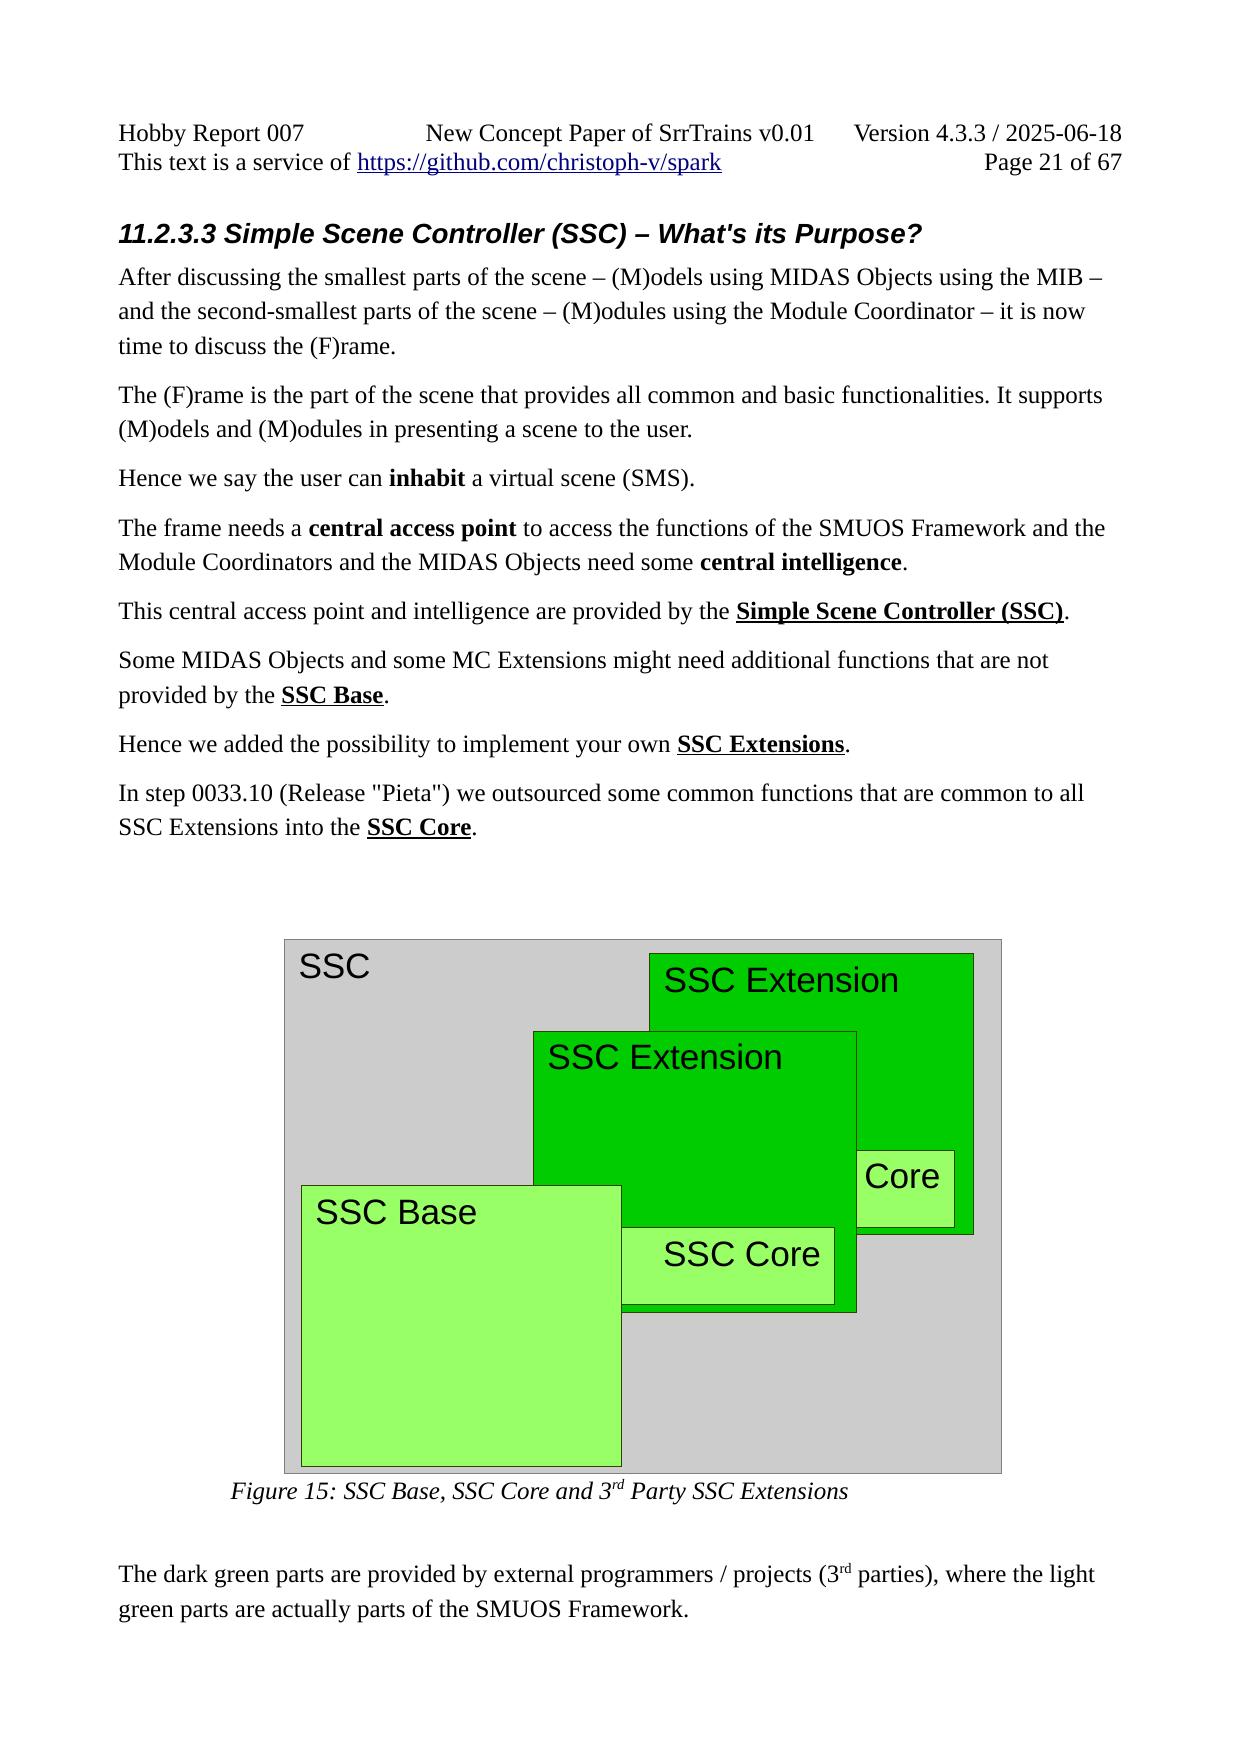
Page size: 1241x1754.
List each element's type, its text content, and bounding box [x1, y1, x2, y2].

text The dark green parts are provided by external programmers / projects (3rd parties), where the light green parts are actually parts of the SMUOS Framework. [118, 1559, 1122, 1623]
text The frame needs a central access point to access the functions of the SMUOS Framework and the Module Coordinators and the MIDAS Objects need some central intelligence. [118, 513, 1122, 576]
text This central access point and intelligence are provided by the Simple Scene Controller (SSC). [118, 596, 1122, 625]
text Hence we say the user can inhabit a virtual scene (SMS). [118, 463, 1122, 492]
text After discussing the smallest parts of the scene – (M)odels using MIDAS Objects using the MIB – and the second-smallest parts of the scene – (M)odules using the Module Coordinator – it is now time to discuss the (F)rame. [118, 262, 1122, 360]
text Hence we added the possibility to implement your own SSC Extensions. [118, 729, 1122, 757]
text Figure 15: SSC Base, SSC Core and 3rd Party SSC Extensions [230, 923, 1010, 1505]
text The (F)rame is the part of the scene that provides all common and basic functionalities. It supports (M)odels and (M)odules in presenting a scene to the user. [118, 380, 1122, 443]
text In step 0033.10 (Release "Pieta") we outsourced some common functions that are common to all SSC Extensions into the SSC Core. [118, 778, 1122, 841]
subtitle 11.2.3.3 Simple Scene Controller (SSC) – What's its Purpose? [118, 218, 1122, 249]
text Some MIDAS Objects and some MC Extensions might need additional functions that are not provided by the SSC Base. [118, 645, 1122, 708]
